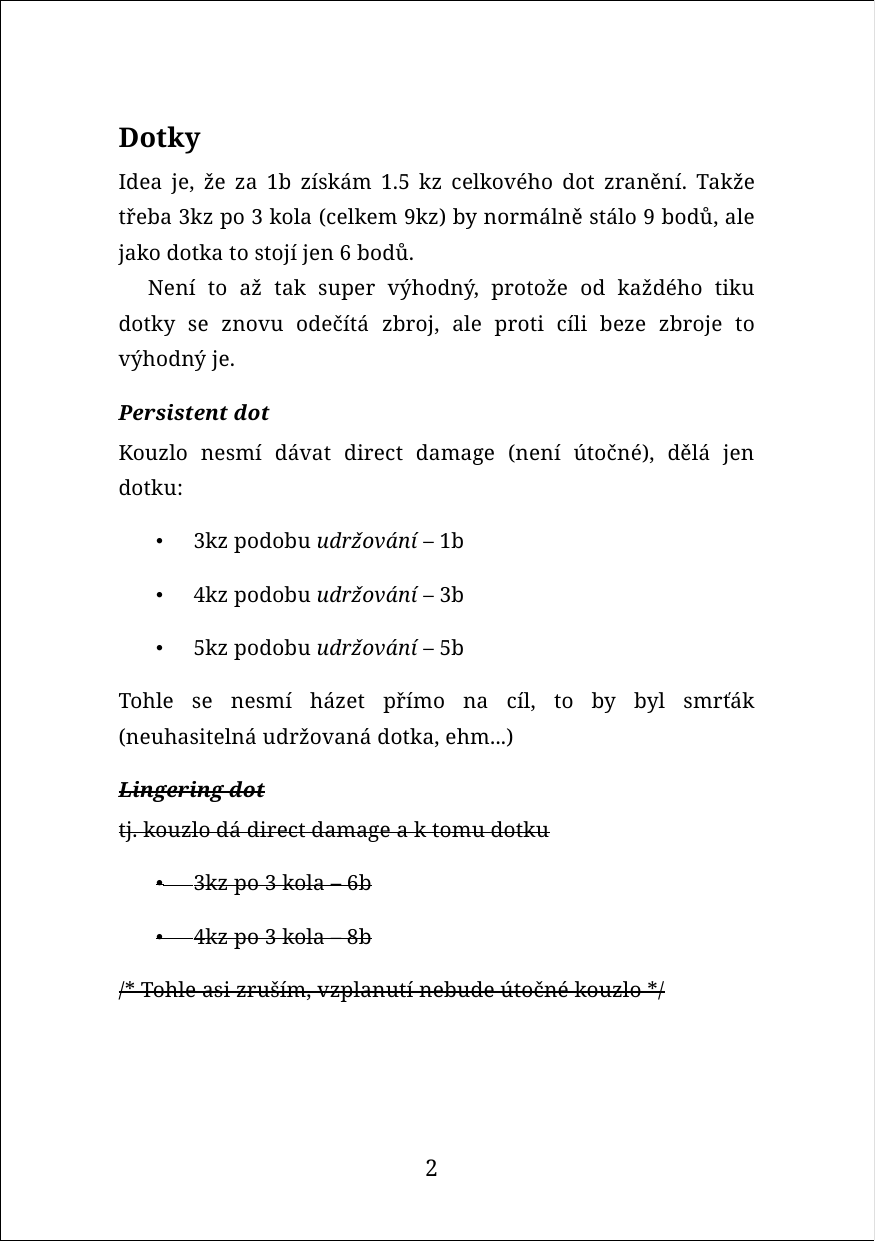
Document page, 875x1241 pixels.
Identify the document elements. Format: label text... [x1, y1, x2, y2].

list 3kz po 3 kola – 6b [156, 868, 756, 897]
list 5kz podobu udržování – 5b [156, 633, 756, 662]
text Tohle se nesmí házet přímo na cíl, to by byl smrťák (neuhasitelná udržovaná dotka, ehm...) [118, 686, 756, 750]
text Kouzlo nesmí dávat direct damage (není útočné), dělá jen dotku: [118, 438, 756, 502]
text Idea je, že za 1b získám 1.5 kz celkového dot zranění. Takže třeba 3kz po 3 kola (celkem 9kz) by normálně stálo 9 bodů, ale jako dotka to stojí jen 6 bodů. Není to až tak super výhodný, protože od každého tiku dotky se znovu odečítá zbroj, ale proti cíli beze zbroje to výhodný je. [118, 167, 756, 373]
text /* Tohle asi zruším, vzplanutí nebude útočné kouzlo */ [118, 975, 756, 1003]
subtitle Persistent dot [118, 398, 756, 426]
list 4kz podobu udržování – 3b [156, 580, 756, 608]
list 3kz podobu udržování – 1b [156, 527, 756, 555]
text tj. kouzlo dá direct damage a k tomu dotku [118, 815, 756, 844]
list 4kz po 3 kola – 8b [156, 922, 756, 950]
subtitle Dotky [118, 118, 756, 155]
subtitle Lingering dot [118, 775, 756, 803]
